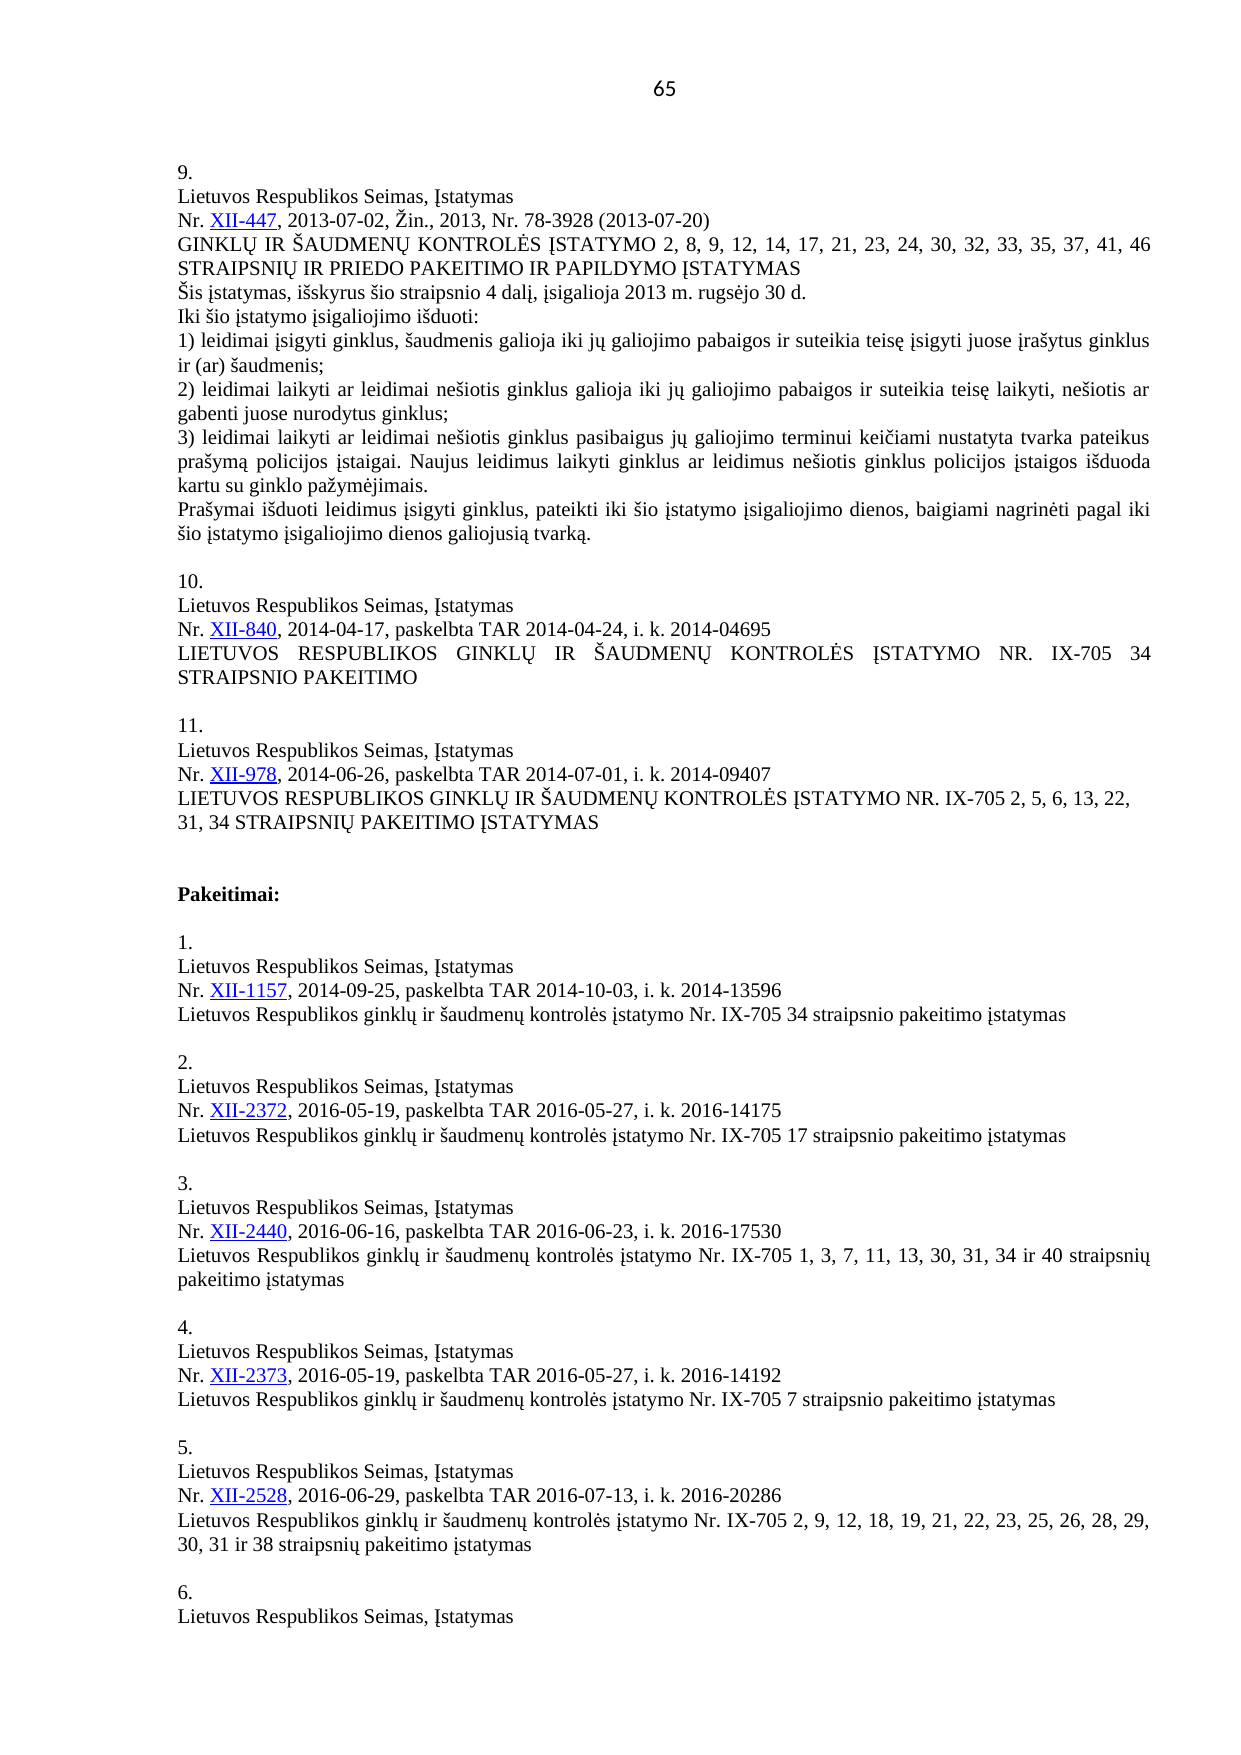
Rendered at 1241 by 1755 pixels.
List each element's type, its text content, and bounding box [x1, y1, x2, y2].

text Lietuvos Respublikos ginklų ir šaudmenų kontrolės įstatymo Nr. IX-705 1, 3, 7, 11, 13, 30, 31, 34 ir 40 straipsnių pakeitimo įstatymas [177, 1243, 1152, 1291]
text Nr. XII-840, 2014-04-17, paskelbta TAR 2014-04-24, i. k. 2014-04695 [177, 617, 1152, 641]
text 11. [177, 713, 1152, 737]
text Nr. XII-978, 2014-06-26, paskelbta TAR 2014-07-01, i. k. 2014-09407 [177, 762, 1152, 786]
text 6. [177, 1580, 1152, 1604]
text Lietuvos Respublikos ginklų ir šaudmenų kontrolės įstatymo Nr. IX-705 2, 9, 12, 18, 19, 21, 22, 23, 25, 26, 28, 29, 30, 31 ir 38 straipsnių pakeitimo įstatymas [177, 1507, 1152, 1556]
text 5. [177, 1435, 1152, 1459]
text Lietuvos Respublikos Seimas, Įstatymas [177, 1195, 1152, 1219]
text Nr. XII-2373, 2016-05-19, paskelbta TAR 2016-05-27, i. k. 2016-14192 [177, 1363, 1152, 1387]
text Lietuvos Respublikos Seimas, Įstatymas [177, 184, 1152, 208]
text Lietuvos Respublikos Seimas, Įstatymas [177, 1339, 1152, 1363]
text Nr. XII-1157, 2014-09-25, paskelbta TAR 2014-10-03, i. k. 2014-13596 [177, 978, 1152, 1002]
text Prašymai išduoti leidimus įsigyti ginklus, pateikti iki šio įstatymo įsigaliojimo dienos, baigiami nagrinėti pagal iki šio įstatymo įsigaliojimo dienos galiojusią tvarką. [177, 497, 1152, 545]
text Lietuvos Respublikos Seimas, Įstatymas [177, 593, 1152, 617]
text Pakeitimai: [177, 882, 1152, 906]
text Šis įstatymas, išskyrus šio straipsnio 4 dalį, įsigalioja 2013 m. rugsėjo 30 d. [177, 280, 1152, 304]
text Lietuvos Respublikos ginklų ir šaudmenų kontrolės įstatymo Nr. IX-705 17 straipsnio pakeitimo įstatymas [177, 1122, 1152, 1147]
text 2) leidimai laikyti ar leidimai nešiotis ginklus galioja iki jų galiojimo pabaigos ir suteikia teisę laikyti, nešiotis ar gabenti juose nurodytus ginklus; [177, 377, 1152, 425]
text Lietuvos Respublikos ginklų ir šaudmenų kontrolės įstatymo Nr. IX-705 34 straipsnio pakeitimo įstatymas [177, 1002, 1152, 1026]
text Nr. XII-2528, 2016-06-29, paskelbta TAR 2016-07-13, i. k. 2016-20286 [177, 1483, 1152, 1507]
text Nr. XII-447, 2013-07-02, Žin., 2013, Nr. 78-3928 (2013-07-20) [177, 208, 1152, 232]
text Lietuvos Respublikos Seimas, Įstatymas [177, 1604, 1152, 1628]
text Iki šio įstatymo įsigaliojimo išduoti: [177, 304, 1152, 328]
text Nr. XII-2372, 2016-05-19, paskelbta TAR 2016-05-27, i. k. 2016-14175 [177, 1098, 1152, 1122]
text 4. [177, 1315, 1152, 1339]
text Lietuvos Respublikos Seimas, Įstatymas [177, 954, 1152, 978]
text Lietuvos Respublikos Seimas, Įstatymas [177, 1074, 1152, 1098]
text 1. [177, 930, 1152, 954]
text GINKLŲ IR ŠAUDMENŲ KONTROLĖS ĮSTATYMO 2, 8, 9, 12, 14, 17, 21, 23, 24, 30, 32, 33, 35, 37, 41, 46 STRAIPSNIŲ IR PRIEDO PAKEITIMO IR PAPILDYMO ĮSTATYMAS [177, 232, 1152, 280]
text Lietuvos Respublikos ginklų ir šaudmenų kontrolės įstatymo Nr. IX-705 7 straipsnio pakeitimo įstatymas [177, 1387, 1152, 1411]
text LIETUVOS RESPUBLIKOS GINKLŲ IR ŠAUDMENŲ KONTROLĖS ĮSTATYMO NR. IX-705 34 STRAIPSNIO PAKEITIMO [177, 641, 1152, 689]
text LIETUVOS RESPUBLIKOS GINKLŲ IR ŠAUDMENŲ KONTROLĖS ĮSTATYMO NR. IX-705 2, 5, 6, 13, 22, 31, 34 STRAIPSNIŲ PAKEITIMO ĮSTATYMAS [177, 786, 1152, 834]
text 3) leidimai laikyti ar leidimai nešiotis ginklus pasibaigus jų galiojimo terminui keičiami nustatyta tvarka pateikus prašymą policijos įstaigai. Naujus leidimus laikyti ginklus ar leidimus nešiotis ginklus policijos įstaigos išduoda kartu su ginklo pažymėjimais. [177, 425, 1152, 497]
text 2. [177, 1050, 1152, 1074]
text Nr. XII-2440, 2016-06-16, paskelbta TAR 2016-06-23, i. k. 2016-17530 [177, 1219, 1152, 1243]
text 3. [177, 1171, 1152, 1195]
text 9. [177, 160, 1152, 184]
text 10. [177, 569, 1152, 593]
text Lietuvos Respublikos Seimas, Įstatymas [177, 737, 1152, 762]
text Lietuvos Respublikos Seimas, Įstatymas [177, 1459, 1152, 1483]
text 1) leidimai įsigyti ginklus, šaudmenis galioja iki jų galiojimo pabaigos ir suteikia teisę įsigyti juose įrašytus ginklus ir (ar) šaudmenis; [177, 328, 1152, 377]
